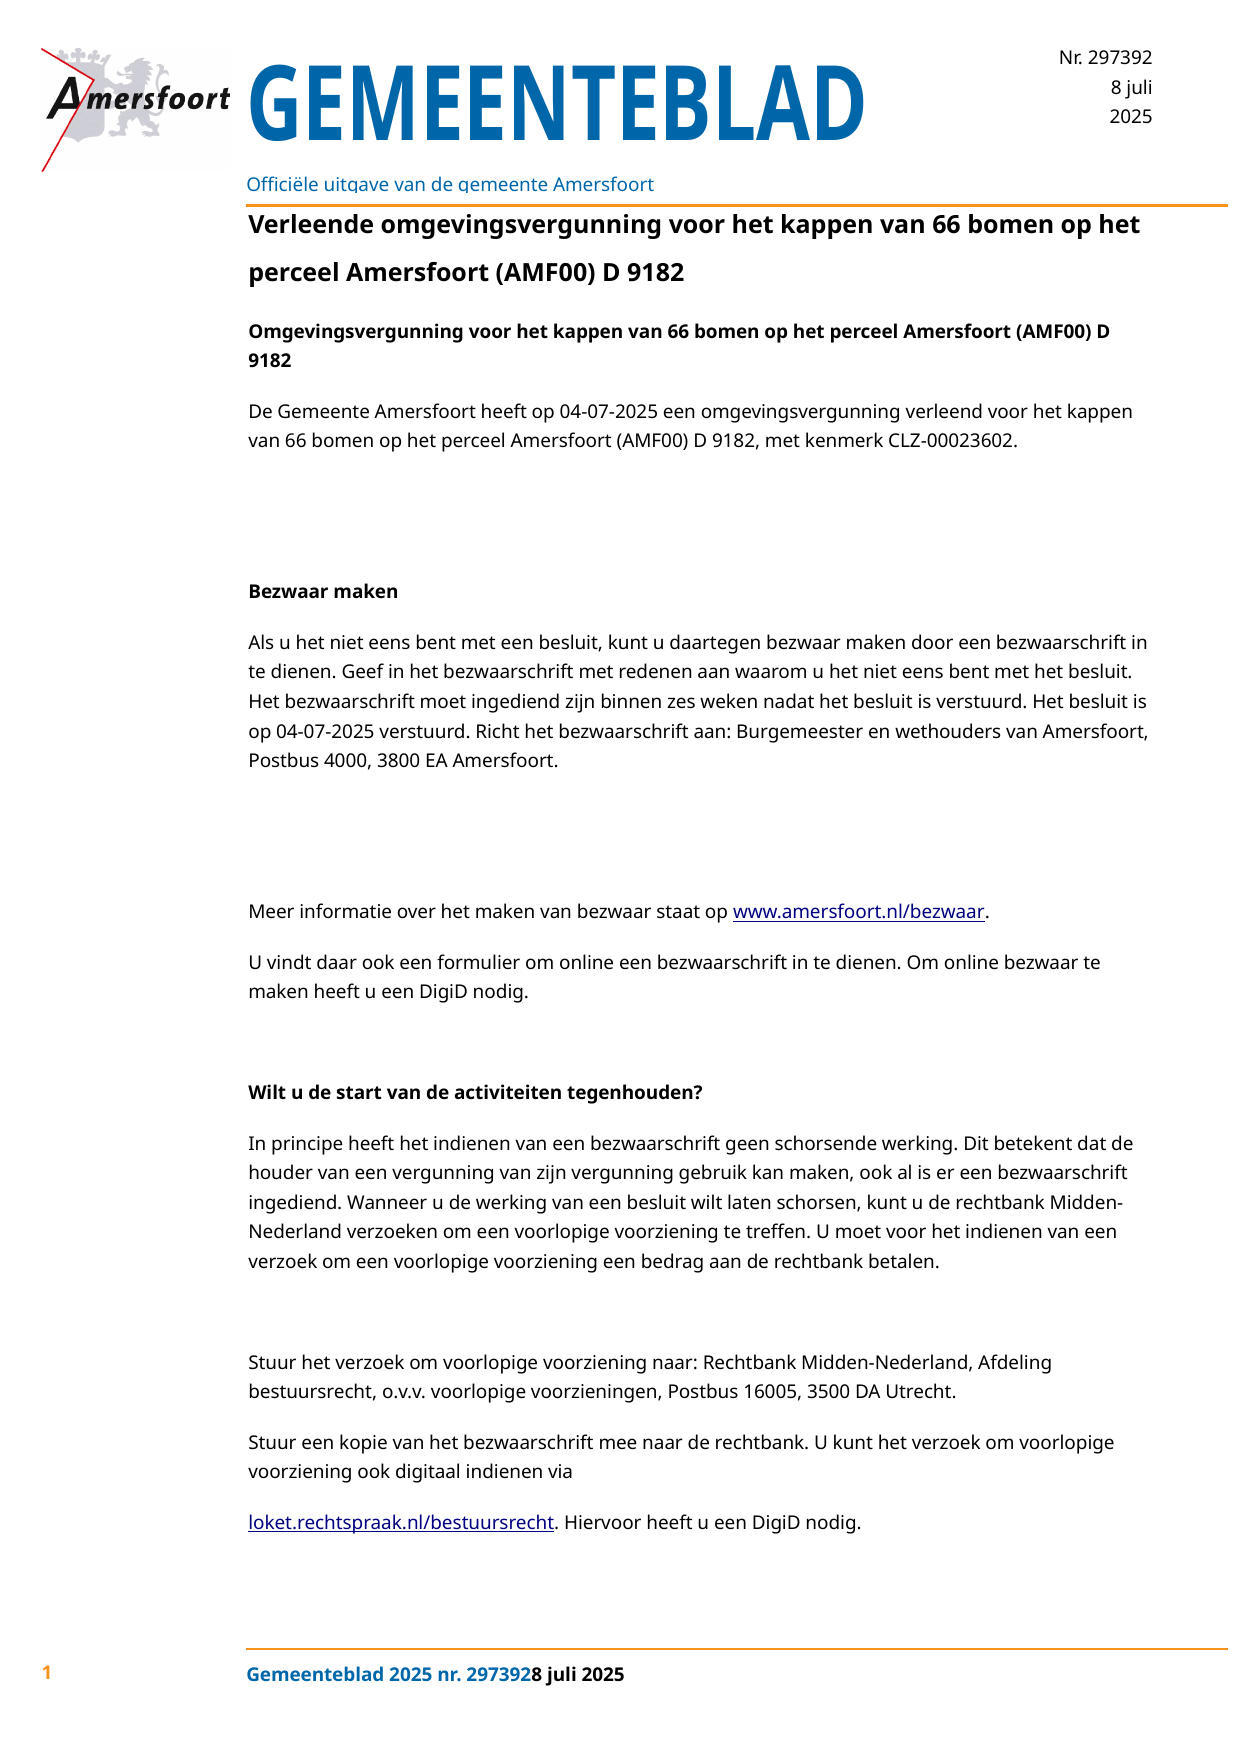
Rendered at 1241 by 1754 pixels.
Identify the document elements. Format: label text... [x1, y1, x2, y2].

text Meer informatie over het maken van bezwaar staat op www.amersfoort.nl/bezwaar. [248, 899, 1152, 924]
text loket.rechtspraak.nl/bestuursrecht. Hiervoor heeft u een DigiD nodig. [248, 1509, 1152, 1535]
text Stuur het verzoek om voorlopige voorziening naar: Rechtbank Midden-Nederland, Afdeling bestuursrecht, o.v.v. voorlopige voorzieningen, Postbus 16005, 3500 DA Utrecht. [248, 1349, 1152, 1404]
text Wilt u de start van de activiteiten tegenhouden? [248, 1079, 1152, 1105]
picture [41, 47, 231, 172]
text Bezwaar maken [248, 579, 1152, 604]
text Als u het niet eens bent met een besluit, kunt u daartegen bezwaar maken door een bezwaarschrift in te dienen. Geef in het bezwaarschrift met redenen aan waarom u het niet eens bent met het besluit. Het bezwaarschrift moet ingediend zijn binnen zes weken nadat het besluit is verstuurd. Het besluit is op 04-07-2025 verstuurd. Richt het bezwaarschrift aan: Burgemeester en wethouders van Amersfoort, Postbus 4000, 3800 EA Amersfoort. [248, 629, 1152, 773]
text De Gemeente Amersfoort heeft op 04-07-2025 een omgevingsvergunning verleend voor het kappen van 66 bomen op het perceel Amersfoort (AMF00) D 9182, met kenmerk CLZ-00023602. [248, 398, 1152, 453]
text In principe heeft het indienen van een bezwaarschrift geen schorsende werking. Dit betekent dat de houder van een vergunning van zijn vergunning gebruik kan maken, ook al is er een bezwaarschrift ingediend. Wanneer u de werking van een besluit wilt laten schorsen, kunt u de rechtbank Midden-Nederland verzoeken om een voorlopige voorziening te treffen. U moet voor het indienen van een verzoek om een voorlopige voorziening een bedrag aan de rechtbank betalen. [248, 1130, 1152, 1274]
text Stuur een kopie van het bezwaarschrift mee naar de rechtbank. U kunt het verzoek om voorlopige voorziening ook digitaal indienen via [248, 1429, 1152, 1484]
text U vindt daar ook een formulier om online een bezwaarschrift in te dienen. Om online bezwaar te maken heeft u een DigiD nodig. [248, 949, 1152, 1004]
text Verleende omgevingsvergunning voor het kappen van 66 bomen op het perceel Amersfoort (AMF00) D 9182 [248, 207, 1152, 288]
text Omgevingsvergunning voor het kappen van 66 bomen op het perceel Amersfoort (AMF00) D 9182 [248, 318, 1152, 373]
